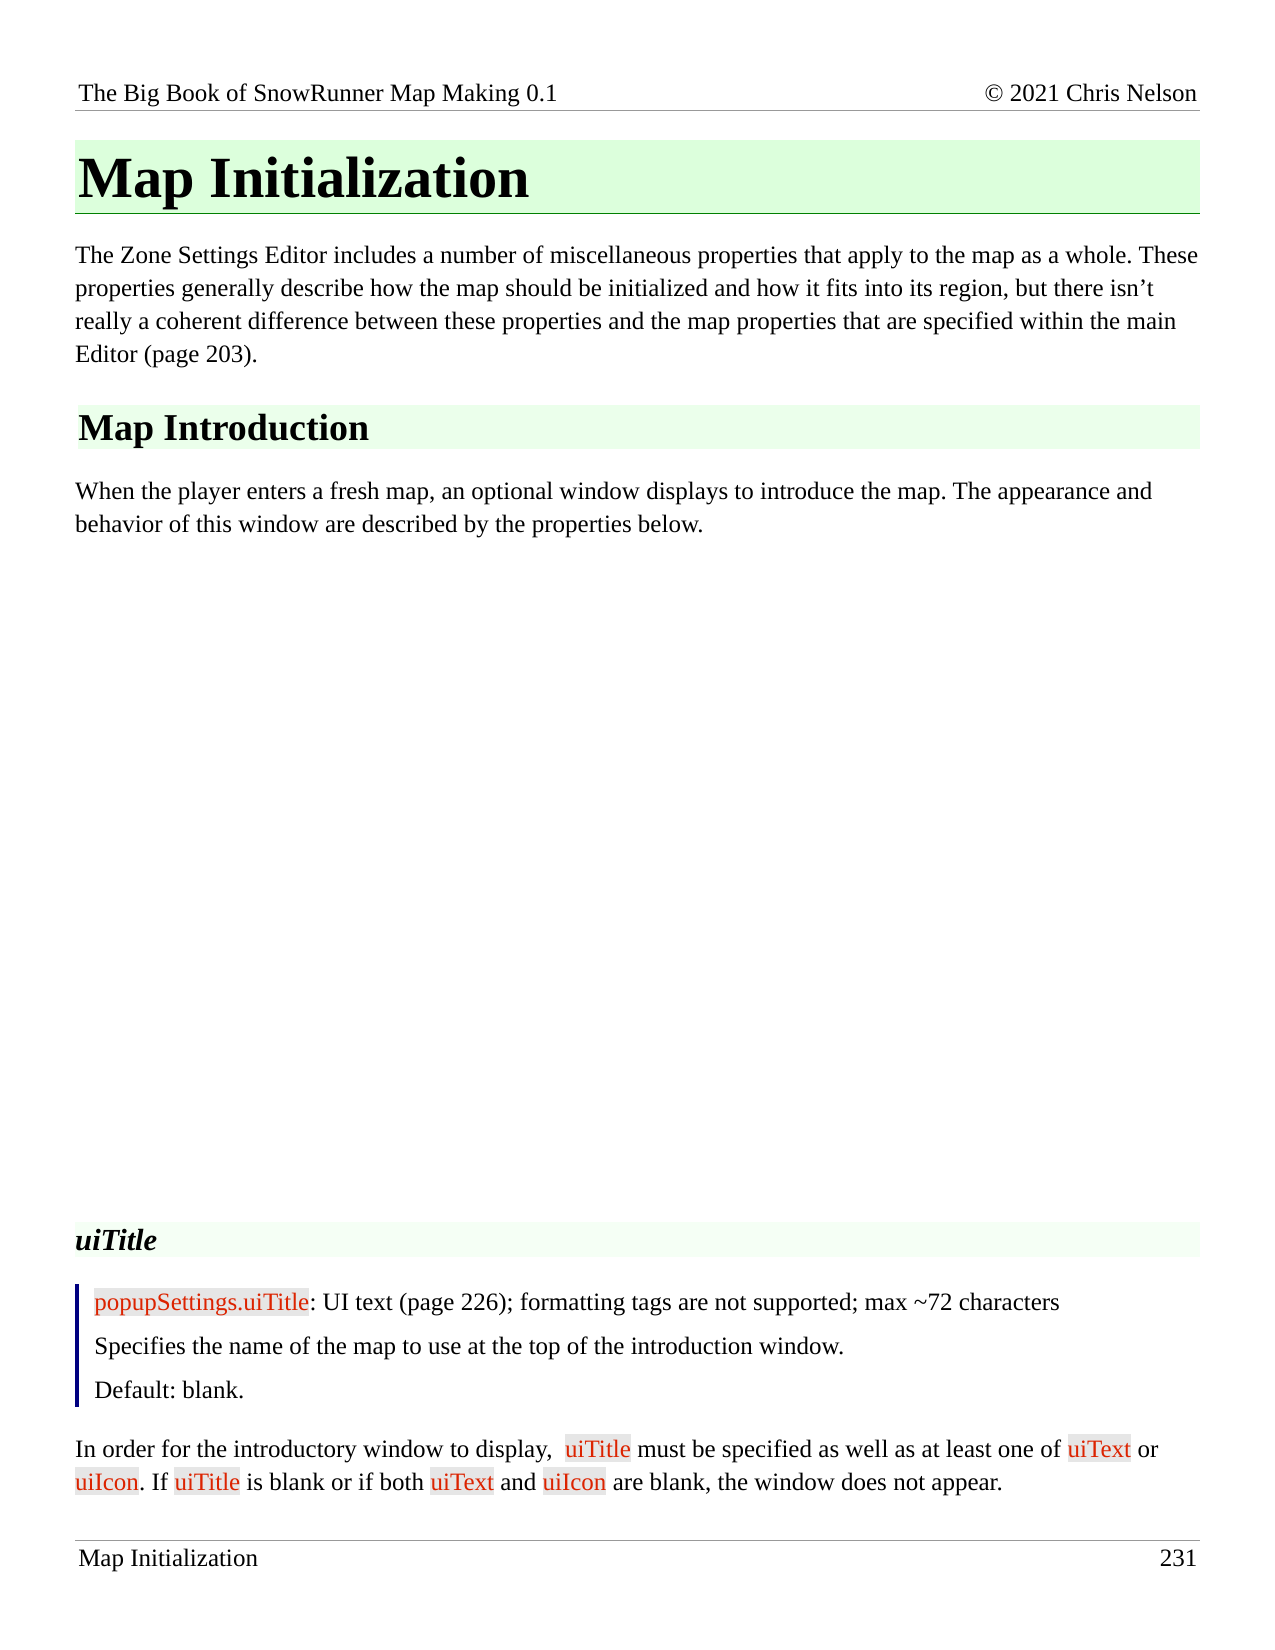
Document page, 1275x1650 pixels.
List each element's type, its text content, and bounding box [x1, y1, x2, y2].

subtitle Map Initialization [75, 140, 1200, 213]
text Default: blank. [79, 1372, 1200, 1407]
subtitle Map Introduction [78, 405, 1200, 449]
text popupSettings.uiTitle: UI text (page 226); formatting tags are not supported; max ~72 characters [79, 1284, 1200, 1316]
text When the player enters a fresh map, an optional window displays to introduce the map. The appearance and behavior of this window are described by the properties below. [75, 476, 1200, 538]
text The Zone Settings Editor includes a number of miscellaneous properties that apply to the map as a whole. These properties generally describe how the map should be initialized and how it fits into its region, but there isn’t really a coherent difference between these properties and the map properties that are specified within the main Editor (page 203). [75, 240, 1200, 368]
subtitle uiTitle [75, 1222, 1200, 1257]
text Specifies the name of the map to use at the top of the introduction window. [79, 1328, 1200, 1360]
text In order for the introductory window to display, uiTitle must be specified as well as at least one of uiText or uiIcon. If uiTitle is blank or if both uiText and uiIcon are blank, the window does not appear. [75, 1434, 1200, 1495]
